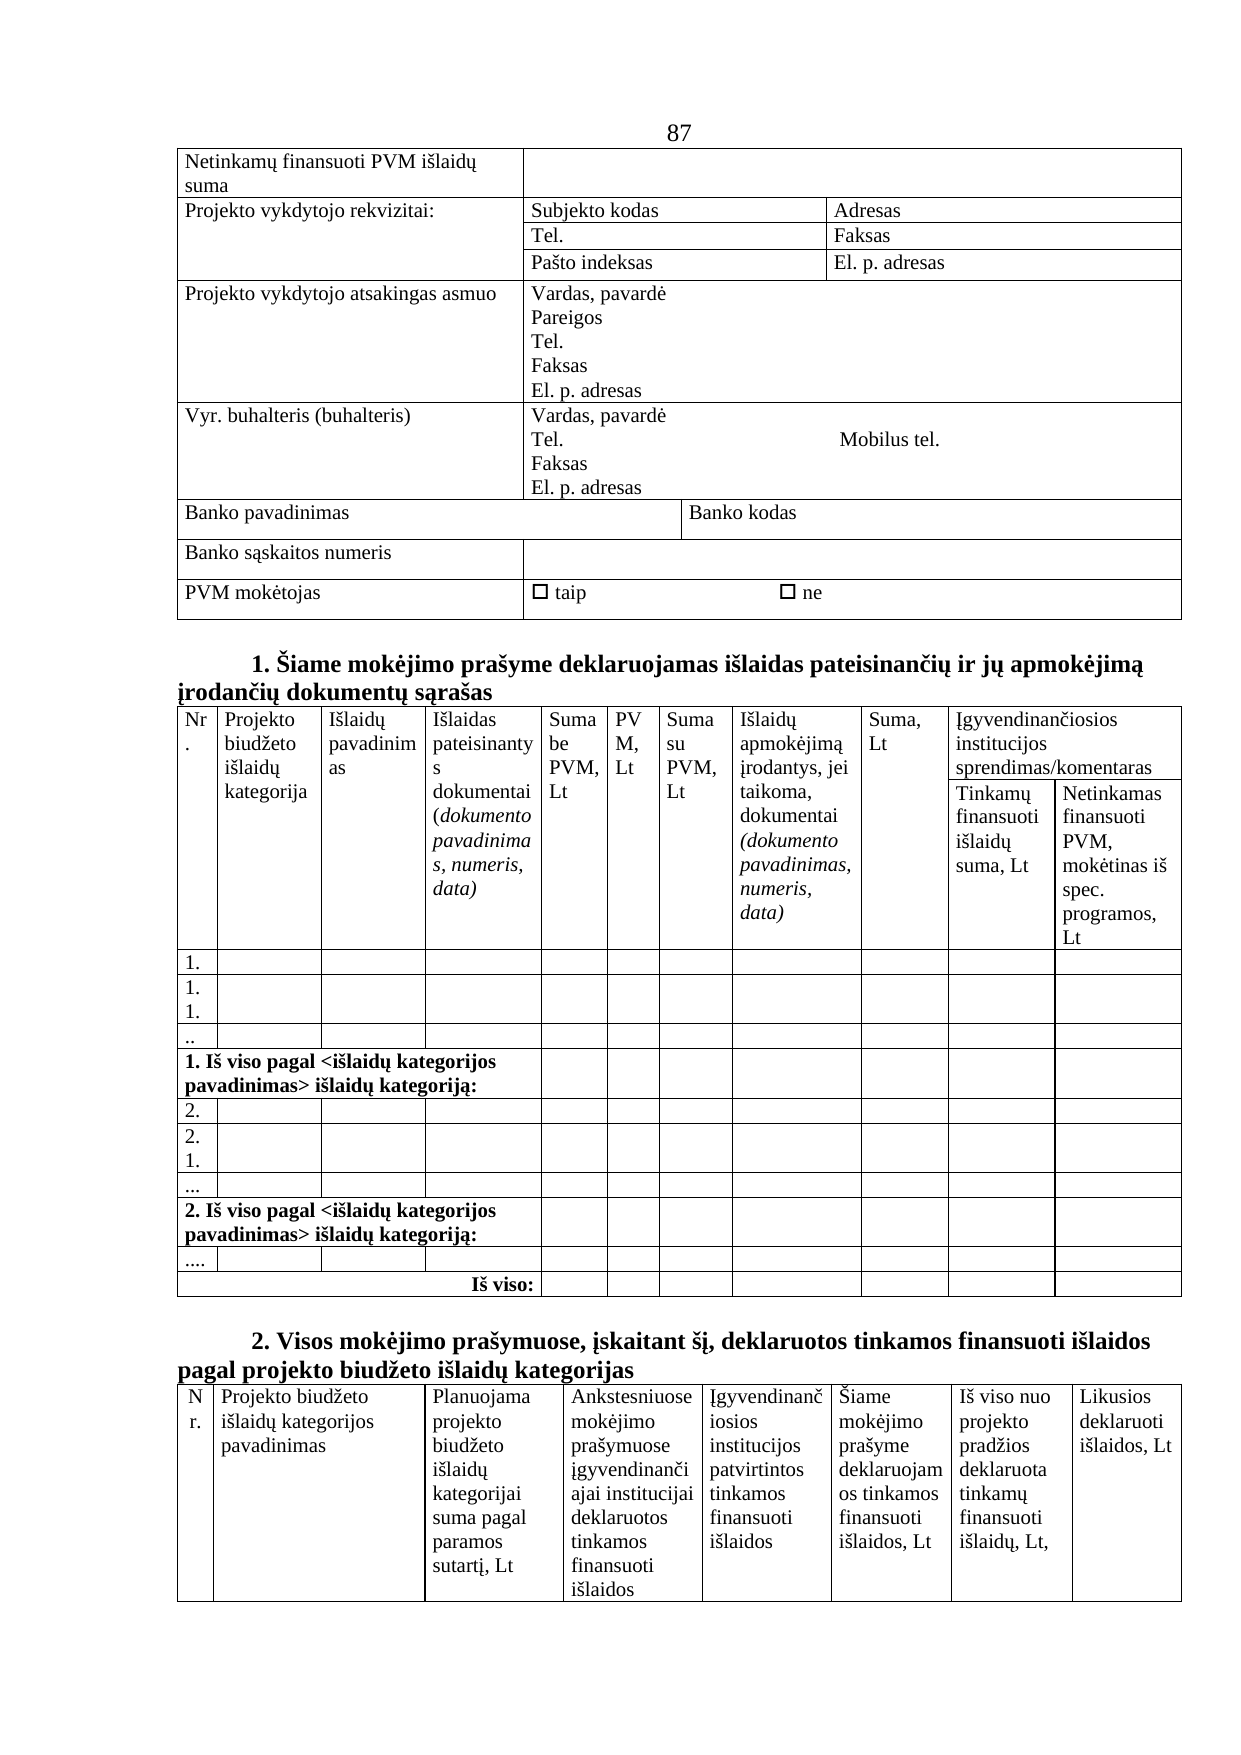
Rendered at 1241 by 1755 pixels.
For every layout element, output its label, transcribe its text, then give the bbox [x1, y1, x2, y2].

table_cell [542, 950, 607, 974]
table_header Suma be PVM, Lt [542, 707, 607, 949]
table_cell [322, 950, 425, 974]
table_header Ankstesniuose mokėjimo prašymuose įgyvendinančiajai institucijai deklaruotos tinkamos finansuoti išlaidos [564, 1385, 702, 1601]
table_cell 1. [178, 950, 217, 974]
table_cell [608, 1099, 659, 1122]
table_cell [862, 975, 948, 1023]
table_cell .... [178, 1247, 217, 1271]
table_cell Adresas [827, 198, 1181, 222]
table_cell [733, 1049, 861, 1097]
table_cell [660, 1099, 732, 1122]
table_cell [733, 950, 861, 974]
table_header Išlaidas pateisinantys dokumentai (dokumento pavadinimas, numeris, data) [426, 707, 541, 949]
table_cell [542, 1272, 607, 1296]
table_cell [949, 1049, 1054, 1097]
table_cell [862, 1124, 948, 1172]
table_cell [733, 1173, 861, 1197]
table_cell [949, 1124, 1054, 1172]
table_cell [733, 1247, 861, 1271]
table_cell Iš viso: [178, 1272, 541, 1296]
table_cell [218, 975, 321, 1023]
table_cell [660, 950, 732, 974]
table_cell [862, 1024, 948, 1048]
table_cell [322, 975, 425, 1023]
table_cell 1. Iš viso pagal <išlaidų kategorijos pavadinimas> išlaidų kategoriją: [178, 1049, 541, 1097]
table_cell [1056, 1099, 1181, 1122]
table_cell 2.1. [178, 1124, 217, 1172]
table_cell [1056, 950, 1181, 974]
table_header Projekto biudžeto išlaidų kategorija [218, 707, 321, 949]
table_cell [862, 1247, 948, 1271]
table_cell [322, 1099, 425, 1122]
table_cell [542, 1099, 607, 1122]
table_cell [862, 1272, 948, 1296]
table_cell [608, 1049, 659, 1097]
table_cell 1.1. [178, 975, 217, 1023]
table_cell [660, 1049, 732, 1097]
table_cell [1056, 1024, 1181, 1048]
table_cell Faksas [827, 223, 1181, 249]
table_cell [949, 1198, 1054, 1246]
table_cell [733, 975, 861, 1023]
table_cell [1056, 1173, 1181, 1197]
table_cell [862, 1099, 948, 1122]
table_cell [949, 1099, 1054, 1122]
table_cell [660, 1024, 732, 1048]
table_cell ... [178, 1173, 217, 1197]
table_cell Projekto vykdytojo rekvizitai: [178, 198, 523, 280]
table_cell [660, 1173, 732, 1197]
table_cell .. [178, 1024, 217, 1048]
table_cell 2. Iš viso pagal <išlaidų kategorijos pavadinimas> išlaidų kategoriją: [178, 1198, 541, 1246]
table_cell Vardas, pavardė Pareigos Tel. Faksas El. p. adresas [524, 281, 1181, 402]
text 1. Šiame mokėjimo prašyme deklaruojamas išlaidas pateisinančių ir jų apmokėjimą įrodančių dokumentų sąrašas [177, 649, 1181, 706]
table_cell [733, 1099, 861, 1122]
table_cell [608, 1024, 659, 1048]
table_cell [733, 1272, 861, 1296]
table_cell [1056, 1198, 1181, 1246]
table_cell Subjekto kodas [524, 198, 826, 222]
table_cell [608, 975, 659, 1023]
table_cell [608, 1124, 659, 1172]
table_cell Pašto indeksas [524, 250, 826, 280]
table_cell o taip o ne [524, 580, 1181, 619]
table_cell Tinkamų finansuoti išlaidų suma, Lt [949, 780, 1054, 949]
table_cell [660, 1247, 732, 1271]
table_cell [733, 1198, 861, 1246]
table_cell [949, 1173, 1054, 1197]
table_cell [426, 1124, 541, 1172]
table_cell [1056, 975, 1181, 1023]
table_header Iš viso nuo projekto pradžios deklaruota tinkamų finansuoti išlaidų, Lt, [952, 1385, 1072, 1601]
table_header PVM, Lt [608, 707, 659, 949]
table_cell [426, 1247, 541, 1271]
table_cell [426, 1173, 541, 1197]
table_cell [218, 1099, 321, 1122]
table_cell [542, 1173, 607, 1197]
table_cell [608, 1247, 659, 1271]
table_cell [660, 1272, 732, 1296]
table_header Nr. [178, 707, 217, 949]
table_cell Netinkamas finansuoti PVM, mokėtinas iš spec. programos, Lt [1056, 780, 1181, 949]
table_cell PVM mokėtojas [178, 580, 523, 619]
table_cell [524, 540, 1181, 579]
table_header Planuojama projekto biudžeto išlaidų kategorijai suma pagal paramos sutartį, Lt [426, 1385, 563, 1601]
table_cell [218, 1024, 321, 1048]
table_cell Banko sąskaitos numeris [178, 540, 523, 579]
table_cell 2. [178, 1099, 217, 1122]
table_cell Netinkamų finansuoti PVM išlaidų suma [178, 149, 523, 197]
table_header Įgyvendinančiosios institucijos patvirtintos tinkamos finansuoti išlaidos [703, 1385, 831, 1601]
table_cell [426, 1024, 541, 1048]
table_header Išlaidų apmokėjimą įrodantys, jei taikoma, dokumentai (dokumento pavadinimas, numeris, data) [733, 707, 861, 949]
table_cell [426, 975, 541, 1023]
table_cell [1056, 1124, 1181, 1172]
table_cell [524, 149, 1181, 197]
table_cell [862, 1173, 948, 1197]
table_cell [542, 1247, 607, 1271]
table_cell [862, 950, 948, 974]
table_cell [542, 1124, 607, 1172]
table_header Nr. [178, 1385, 213, 1601]
table_cell El. p. adresas [827, 250, 1181, 280]
table_cell Vardas, pavardė Tel. Mobilus tel. Faksas El. p. adresas [524, 403, 1181, 499]
table_cell [426, 950, 541, 974]
table_cell [608, 1272, 659, 1296]
table_cell [218, 950, 321, 974]
table_cell Tel. [524, 223, 826, 249]
table_cell [322, 1124, 425, 1172]
table_cell [608, 1173, 659, 1197]
table_cell [949, 1024, 1054, 1048]
table_cell [660, 1124, 732, 1172]
table_cell [733, 1124, 861, 1172]
table_cell [949, 1247, 1054, 1271]
table_header Suma, Lt [862, 707, 948, 949]
table_cell [218, 1247, 321, 1271]
table_cell [542, 1198, 607, 1246]
table_cell [733, 1024, 861, 1048]
table_header Išlaidų pavadinimas [322, 707, 425, 949]
table_cell [949, 1272, 1054, 1296]
table_cell Vyr. buhalteris (buhalteris) [178, 403, 523, 499]
table_cell [862, 1049, 948, 1097]
table_cell [608, 950, 659, 974]
table_cell Banko kodas [682, 500, 1181, 539]
table_header Suma su PVM, Lt [660, 707, 732, 949]
table_cell Projekto vykdytojo atsakingas asmuo [178, 281, 523, 402]
table_cell [660, 1198, 732, 1246]
table_cell [322, 1024, 425, 1048]
table_header Projekto biudžeto išlaidų kategorijos pavadinimas [214, 1385, 424, 1601]
table_cell [608, 1198, 659, 1246]
table_cell Banko pavadinimas [178, 500, 681, 539]
table_cell [949, 975, 1054, 1023]
table_cell [949, 950, 1054, 974]
table_cell [542, 1024, 607, 1048]
table_cell [542, 975, 607, 1023]
table_cell [218, 1124, 321, 1172]
table_cell [660, 975, 732, 1023]
table_header Likusios deklaruoti išlaidos, Lt [1073, 1385, 1181, 1601]
table_cell [1056, 1247, 1181, 1271]
table_cell [542, 1049, 607, 1097]
table_cell [322, 1173, 425, 1197]
table_cell [218, 1173, 321, 1197]
text 2. Visos mokėjimo prašymuose, įskaitant šį, deklaruotos tinkamos finansuoti išlaidos pagal projekto biudžeto išlaidų kategorijas [177, 1326, 1181, 1383]
table_header Šiame mokėjimo prašyme deklaruojamos tinkamos finansuoti išlaidos, Lt [832, 1385, 951, 1601]
table_cell [426, 1099, 541, 1122]
table_cell [862, 1198, 948, 1246]
table_header Įgyvendinančiosios institucijos sprendimas/komentaras [949, 707, 1181, 779]
table_cell [1056, 1049, 1181, 1097]
table_cell [1056, 1272, 1181, 1296]
table_cell [322, 1247, 425, 1271]
